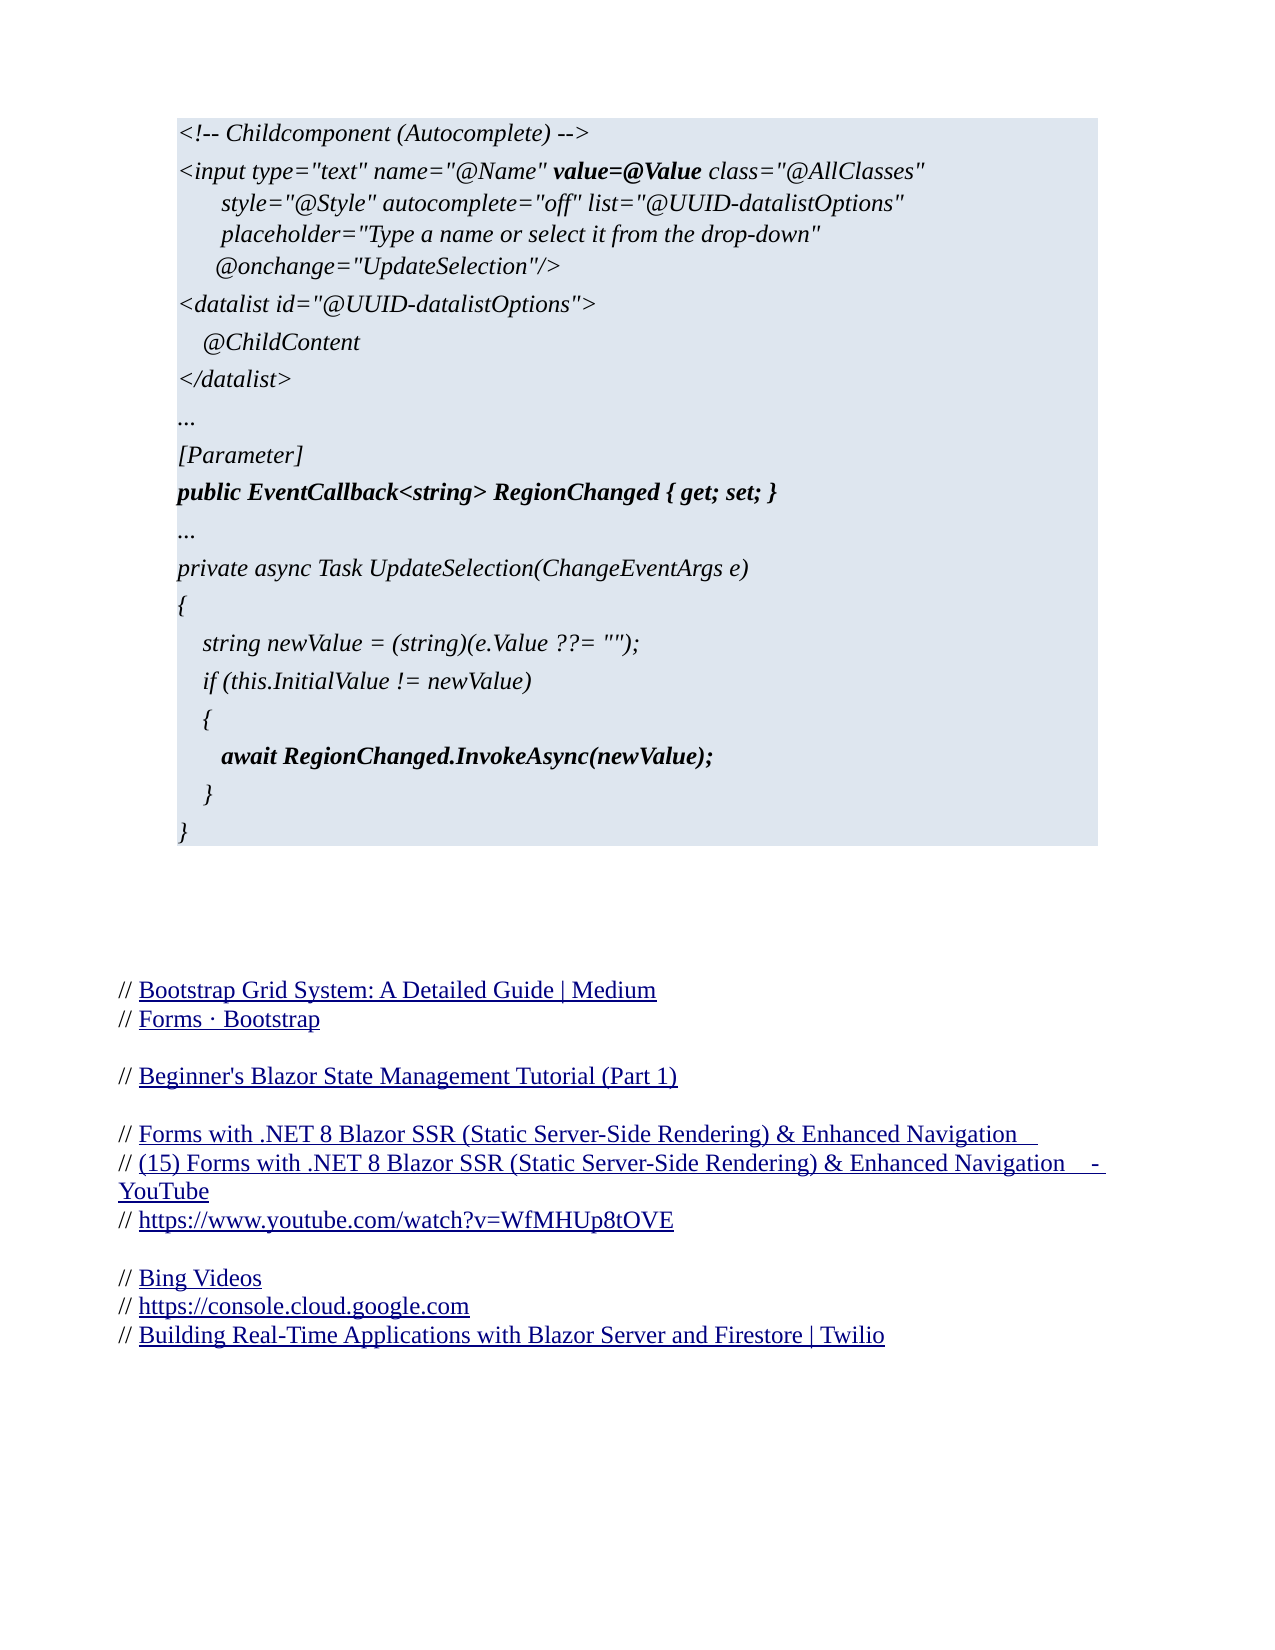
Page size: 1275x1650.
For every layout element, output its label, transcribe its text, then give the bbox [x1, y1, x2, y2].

text </datalist> [177, 364, 1098, 393]
text string newValue = (string)(e.Value ??= ""); [177, 628, 1098, 657]
text [Parameter] [177, 440, 1098, 468]
text placeholder="Type a name or select it from the drop-down" [177, 219, 1098, 248]
text <!-- Childcomponent (Autocomplete) --> [177, 118, 1098, 147]
text private async Task UpdateSelection(ChangeEventArgs e) [177, 553, 1098, 582]
text if (this.InitialValue != newValue) [177, 666, 1098, 695]
text await RegionChanged.InvokeAsync(newValue); [177, 741, 1098, 770]
text // Forms with .NET 8 Blazor SSR (Static Server-Side Rendering) & Enhanced Navigation🔥 [118, 1119, 1157, 1148]
text // Forms · Bootstrap [118, 1004, 1157, 1033]
text // Bing Videos [118, 1263, 1157, 1291]
text public EventCallback<string> RegionChanged { get; set; } [177, 477, 1098, 506]
text ... [177, 402, 1098, 431]
text // https://www.youtube.com/watch?v=WfMHUp8tOVE [118, 1205, 1157, 1234]
text @ChildContent [177, 327, 1098, 355]
text style="@Style" autocomplete="off" list="@UUID-datalistOptions" [177, 188, 1098, 216]
text } [177, 817, 1098, 846]
text // Bootstrap Grid System: A Detailed Guide | Medium [118, 975, 1157, 1004]
text <input type="text" name="@Name" value=@Value class="@AllClasses" [177, 156, 1098, 184]
text { [177, 591, 1098, 619]
text { [177, 704, 1098, 732]
text // Building Real-Time Applications with Blazor Server and Firestore | Twilio [118, 1320, 1157, 1349]
text ... [177, 515, 1098, 544]
text <datalist id="@UUID-datalistOptions"> [177, 289, 1098, 318]
text } [177, 779, 1098, 808]
text // (15) Forms with .NET 8 Blazor SSR (Static Server-Side Rendering) & Enhanced Navigation🔥 - YouTube [118, 1148, 1157, 1205]
text // https://console.cloud.google.com [118, 1291, 1157, 1320]
text // Beginner's Blazor State Management Tutorial (Part 1) [118, 1061, 1157, 1090]
text @onchange="UpdateSelection"/> [177, 251, 1098, 280]
